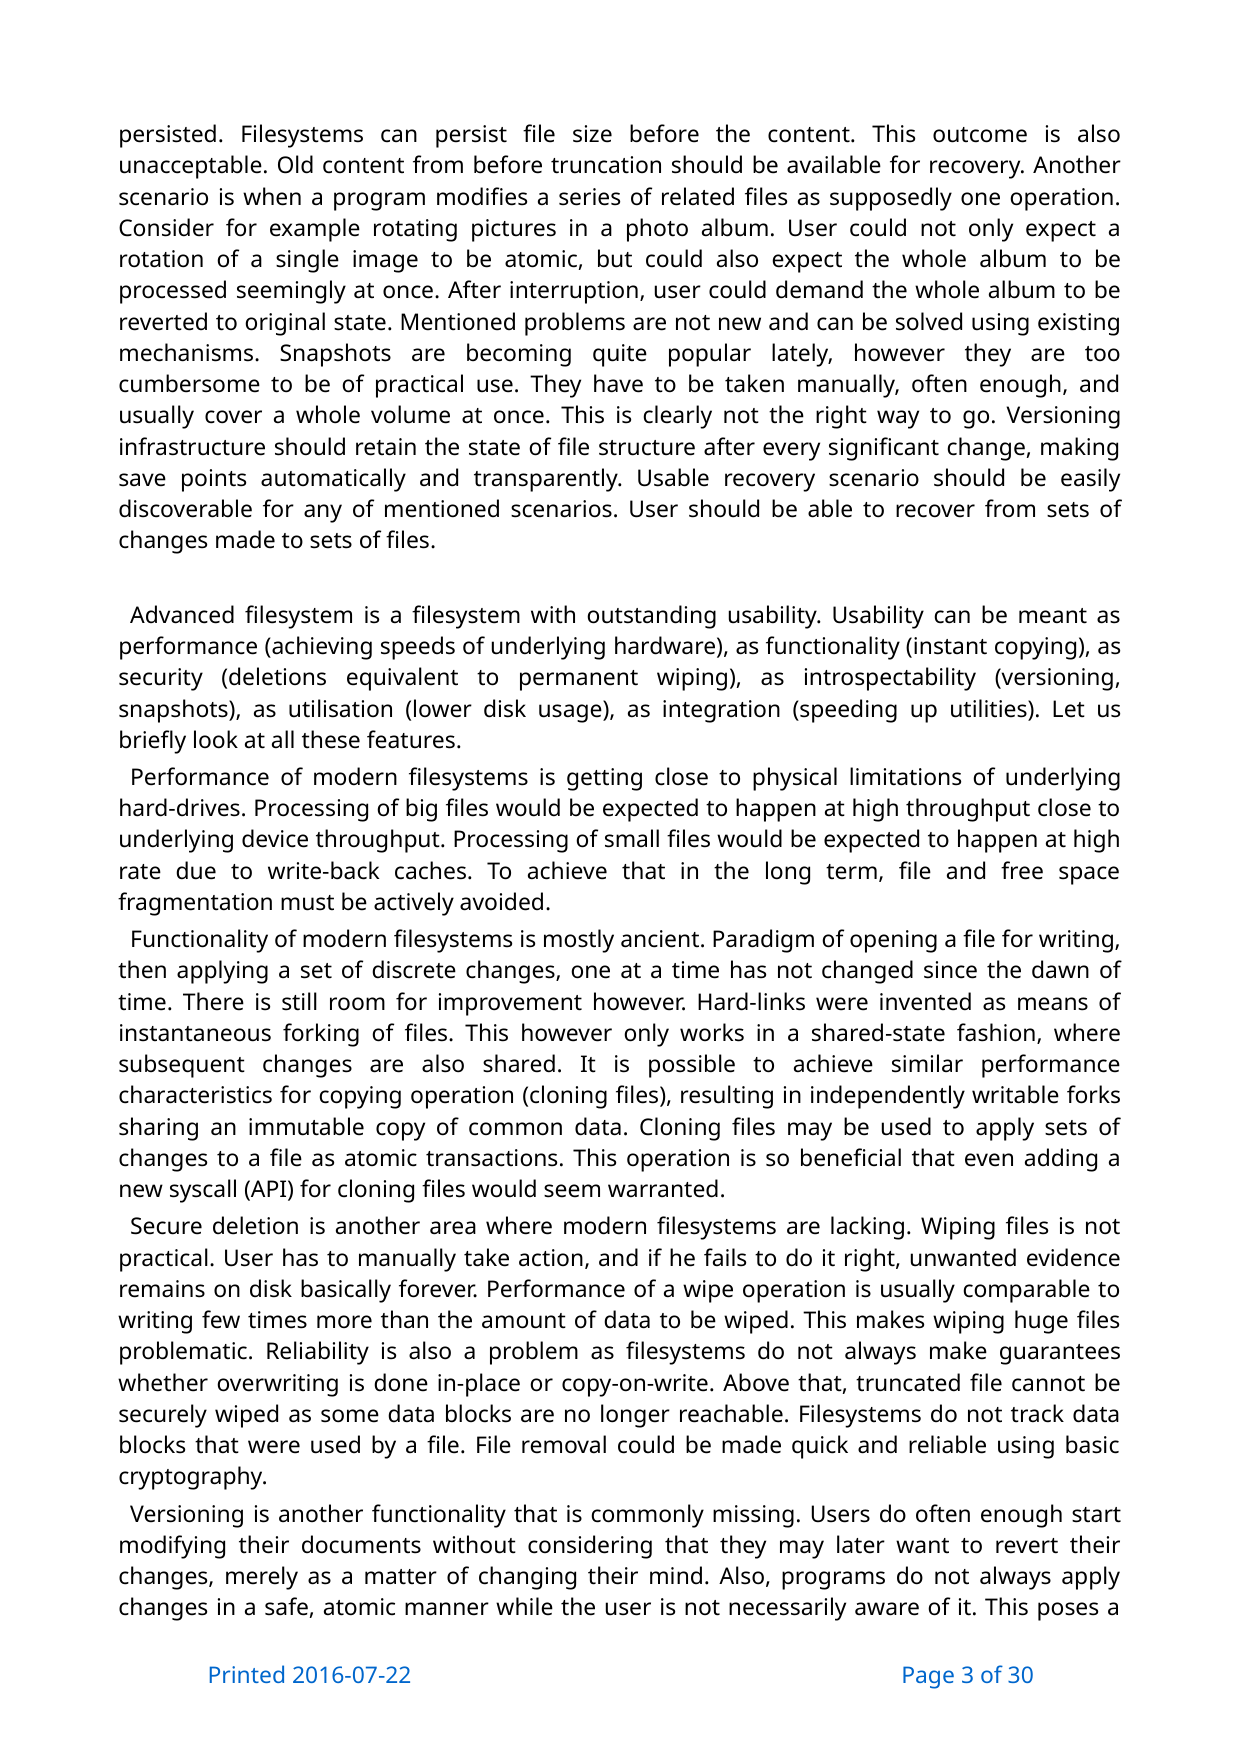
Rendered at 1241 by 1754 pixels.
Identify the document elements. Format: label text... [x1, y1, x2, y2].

text Advanced filesystem is a filesystem with outstanding usability. Usability can be meant as performance (achieving speeds of underlying hardware), as functionality (instant copying), as security (deletions equivalent to permanent wiping), as introspectability (versioning, snapshots), as utilisation (lower disk usage), as integration (speeding up utilities). Let us briefly look at all these features. [118, 599, 1122, 755]
text Versioning is another functionality that is commonly missing. Users do often enough start modifying their documents without considering that they may later want to revert their changes, merely as a matter of changing their mind. Also, programs do not always apply changes in a safe, atomic manner while the user is not necessarily aware of it. This poses a [118, 1497, 1122, 1622]
text Performance of modern filesystems is getting close to physical limitations of underlying hard-drives. Processing of big files would be expected to happen at high throughput close to underlying device throughput. Processing of small files would be expected to happen at high rate due to write-back caches. To achieve that in the long term, file and free space fragmentation must be actively avoided. [118, 761, 1122, 917]
text Functionality of modern filesystems is mostly ancient. Paradigm of opening a file for writing, then applying a set of discrete changes, one at a time has not changed since the dawn of time. There is still room for improvement however. Hard-links were invented as means of instantaneous forking of files. This however only works in a shared-state fashion, where subsequent changes are also shared. It is possible to achieve similar performance characteristics for copying operation (cloning files), resulting in independently writable forks sharing an immutable copy of common data. Cloning files may be used to apply sets of changes to a file as atomic transactions. This operation is so beneficial that even adding a new syscall (API) for cloning files would seem warranted. [118, 923, 1122, 1204]
text persisted. Filesystems can persist file size before the content. This outcome is also unacceptable. Old content from before truncation should be available for recovery. Another scenario is when a program modifies a series of related files as supposedly one operation. Consider for example rotating pictures in a photo album. User could not only expect a rotation of a single image to be atomic, but could also expect the whole album to be processed seemingly at once. After interruption, user could demand the whole album to be reverted to original state. Mentioned problems are not new and can be solved using existing mechanisms. Snapshots are becoming quite popular lately, however they are too cumbersome to be of practical use. They have to be taken manually, often enough, and usually cover a whole volume at once. This is clearly not the right way to go. Versioning infrastructure should retain the state of file structure after every significant change, making save points automatically and transparently. Usable recovery scenario should be easily discoverable for any of mentioned scenarios. User should be able to recover from sets of changes made to sets of files. [118, 118, 1122, 556]
text Secure deletion is another area where modern filesystems are lacking. Wiping files is not practical. User has to manually take action, and if he fails to do it right, unwanted evidence remains on disk basically forever. Performance of a wipe operation is usually comparable to writing few times more than the amount of data to be wiped. This makes wiping huge files problematic. Reliability is also a problem as filesystems do not always make guarantees whether overwriting is done in-place or copy-on-write. Above that, truncated file cannot be securely wiped as some data blocks are no longer reachable. Filesystems do not track data blocks that were used by a file. File removal could be made quick and reliable using basic cryptography. [118, 1210, 1122, 1492]
